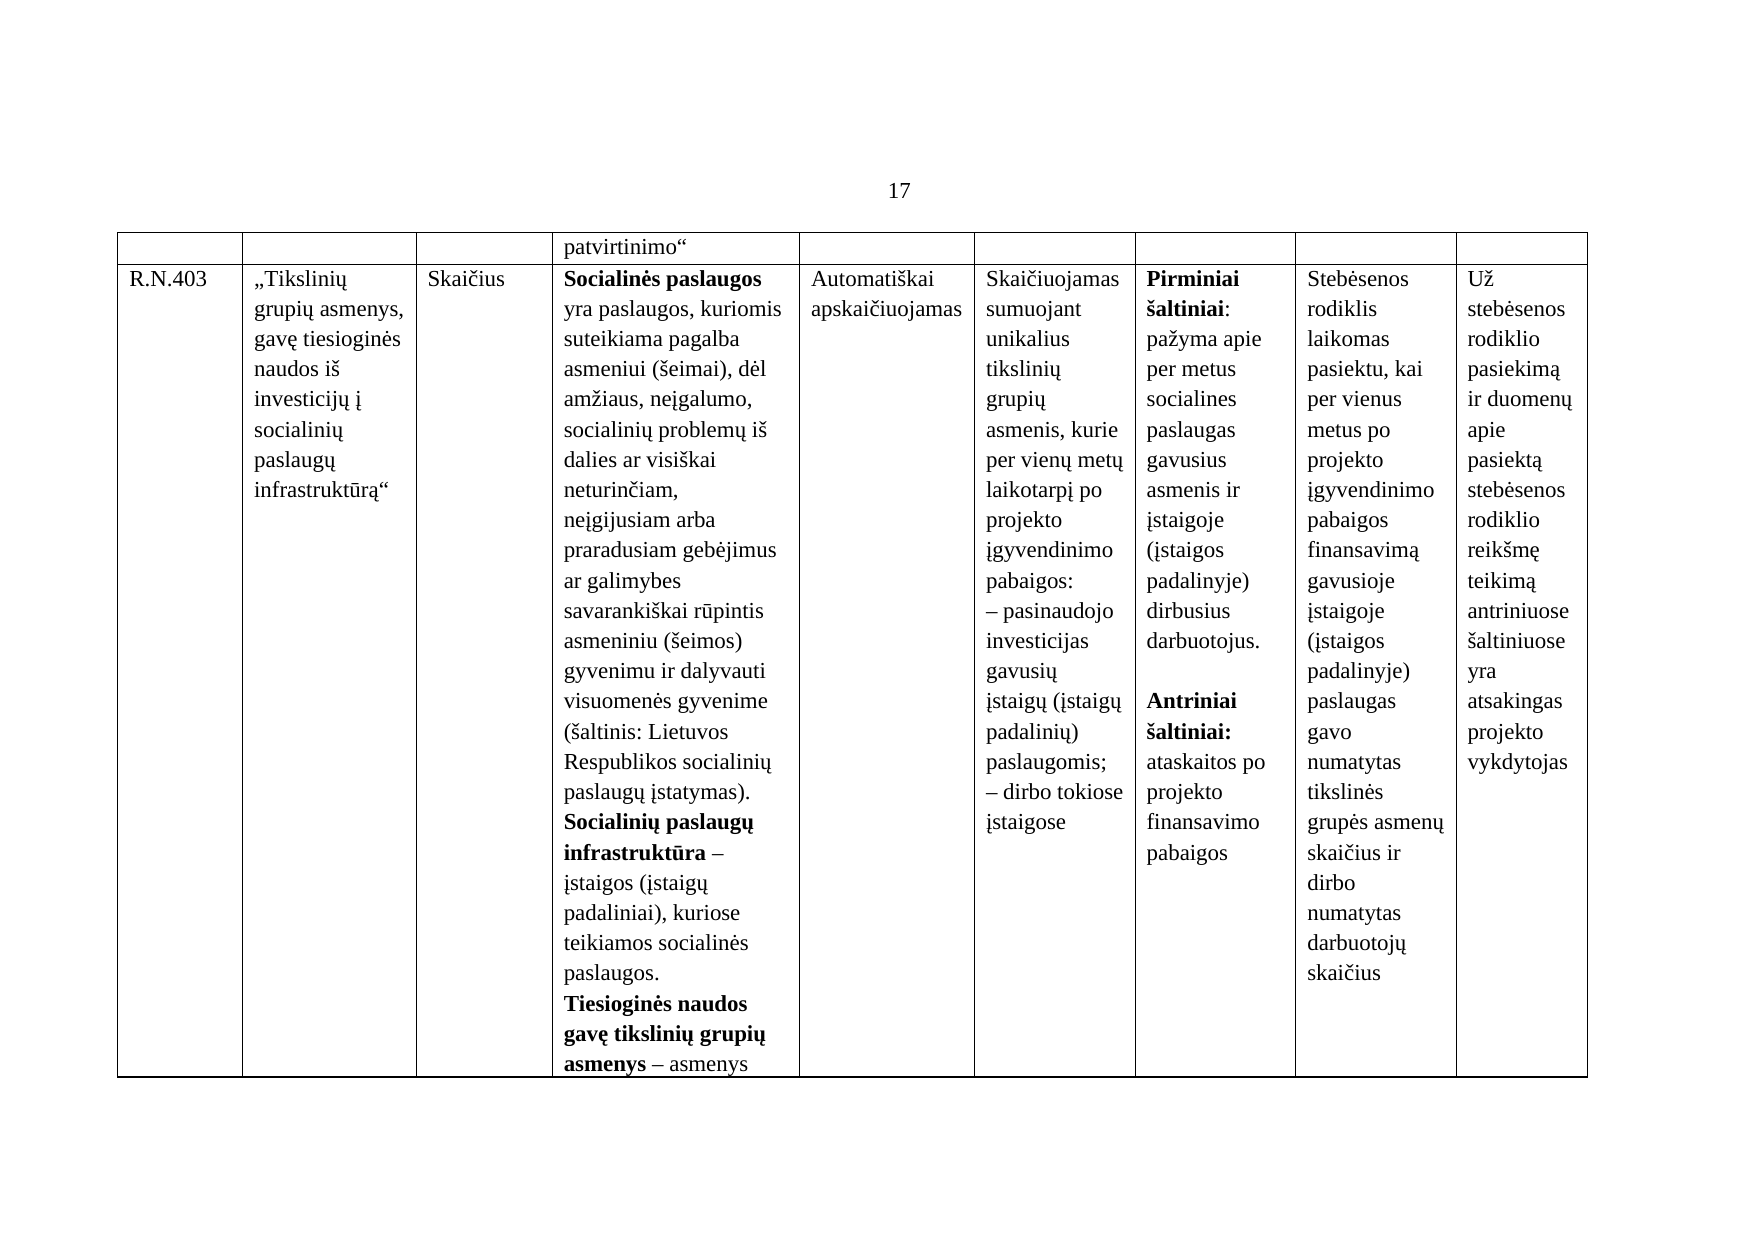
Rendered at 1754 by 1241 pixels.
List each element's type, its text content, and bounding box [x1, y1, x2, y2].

table_cell [243, 233, 416, 264]
table_cell [417, 233, 552, 264]
table_cell [1296, 233, 1456, 264]
table_cell Socialinės paslaugos yra paslaugos, kuriomis suteikiama pagalba asmeniui (šeimai), dėl amžiaus, neįgalumo, socialinių problemų iš dalies ar visiškai neturinčiam, neįgijusiam arba praradusiam gebėjimus ar galimybes savarankiškai rūpintis asmeniniu (šeimos) gyvenimu ir dalyvauti visuomenės gyvenime (šaltinis: Lietuvos Respublikos socialinių paslaugų įstatymas). Socialinių paslaugų infrastruktūra – įstaigos (įstaigų padaliniai), kuriose teikiamos socialinės paslaugos. Tiesioginės naudos gavę tikslinių grupių asmenys – asmenys [553, 265, 799, 1076]
table_cell Skaičiuojamas sumuojant unikalius tikslinių grupių asmenis, kurie per vienų metų laikotarpį po projekto įgyvendinimo pabaigos: – pasinaudojo investicijas gavusių įstaigų (įstaigų padalinių) paslaugomis; – dirbo tokiose įstaigose [975, 265, 1135, 1076]
table_cell [800, 233, 974, 264]
table_cell „Tikslinių grupių asmenys, gavę tiesioginės naudos iš investicijų į socialinių paslaugų infrastruktūrą“ [243, 265, 416, 1076]
table_cell [118, 233, 242, 264]
table_cell Už stebėsenos rodiklio pasiekimą ir duomenų apie pasiektą stebėsenos rodiklio reikšmę teikimą antriniuose šaltiniuose yra atsakingas projekto vykdytojas [1457, 265, 1587, 1076]
table_cell [1457, 233, 1587, 264]
table_cell [1136, 233, 1295, 264]
table_cell Skaičius [417, 265, 552, 1076]
table_cell patvirtinimo“ [553, 233, 799, 264]
table_cell Automatiškai apskaičiuojamas [800, 265, 974, 1076]
table_cell [113, 232, 117, 264]
table_cell R.N.403 [118, 265, 242, 1076]
table_cell Pirminiai šaltiniai: pažyma apie per metus socialines paslaugas gavusius asmenis ir įstaigoje (įstaigos padalinyje) dirbusius darbuotojus. Antriniai šaltiniai: ataskaitos po projekto finansavimo pabaigos [1136, 265, 1295, 1076]
table_cell [113, 264, 117, 1076]
table_cell Stebėsenos rodiklis laikomas pasiektu, kai per vienus metus po projekto įgyvendinimo pabaigos finansavimą gavusioje įstaigoje (įstaigos padalinyje) paslaugas gavo numatytas tikslinės grupės asmenų skaičius ir dirbo numatytas darbuotojų skaičius [1296, 265, 1456, 1076]
